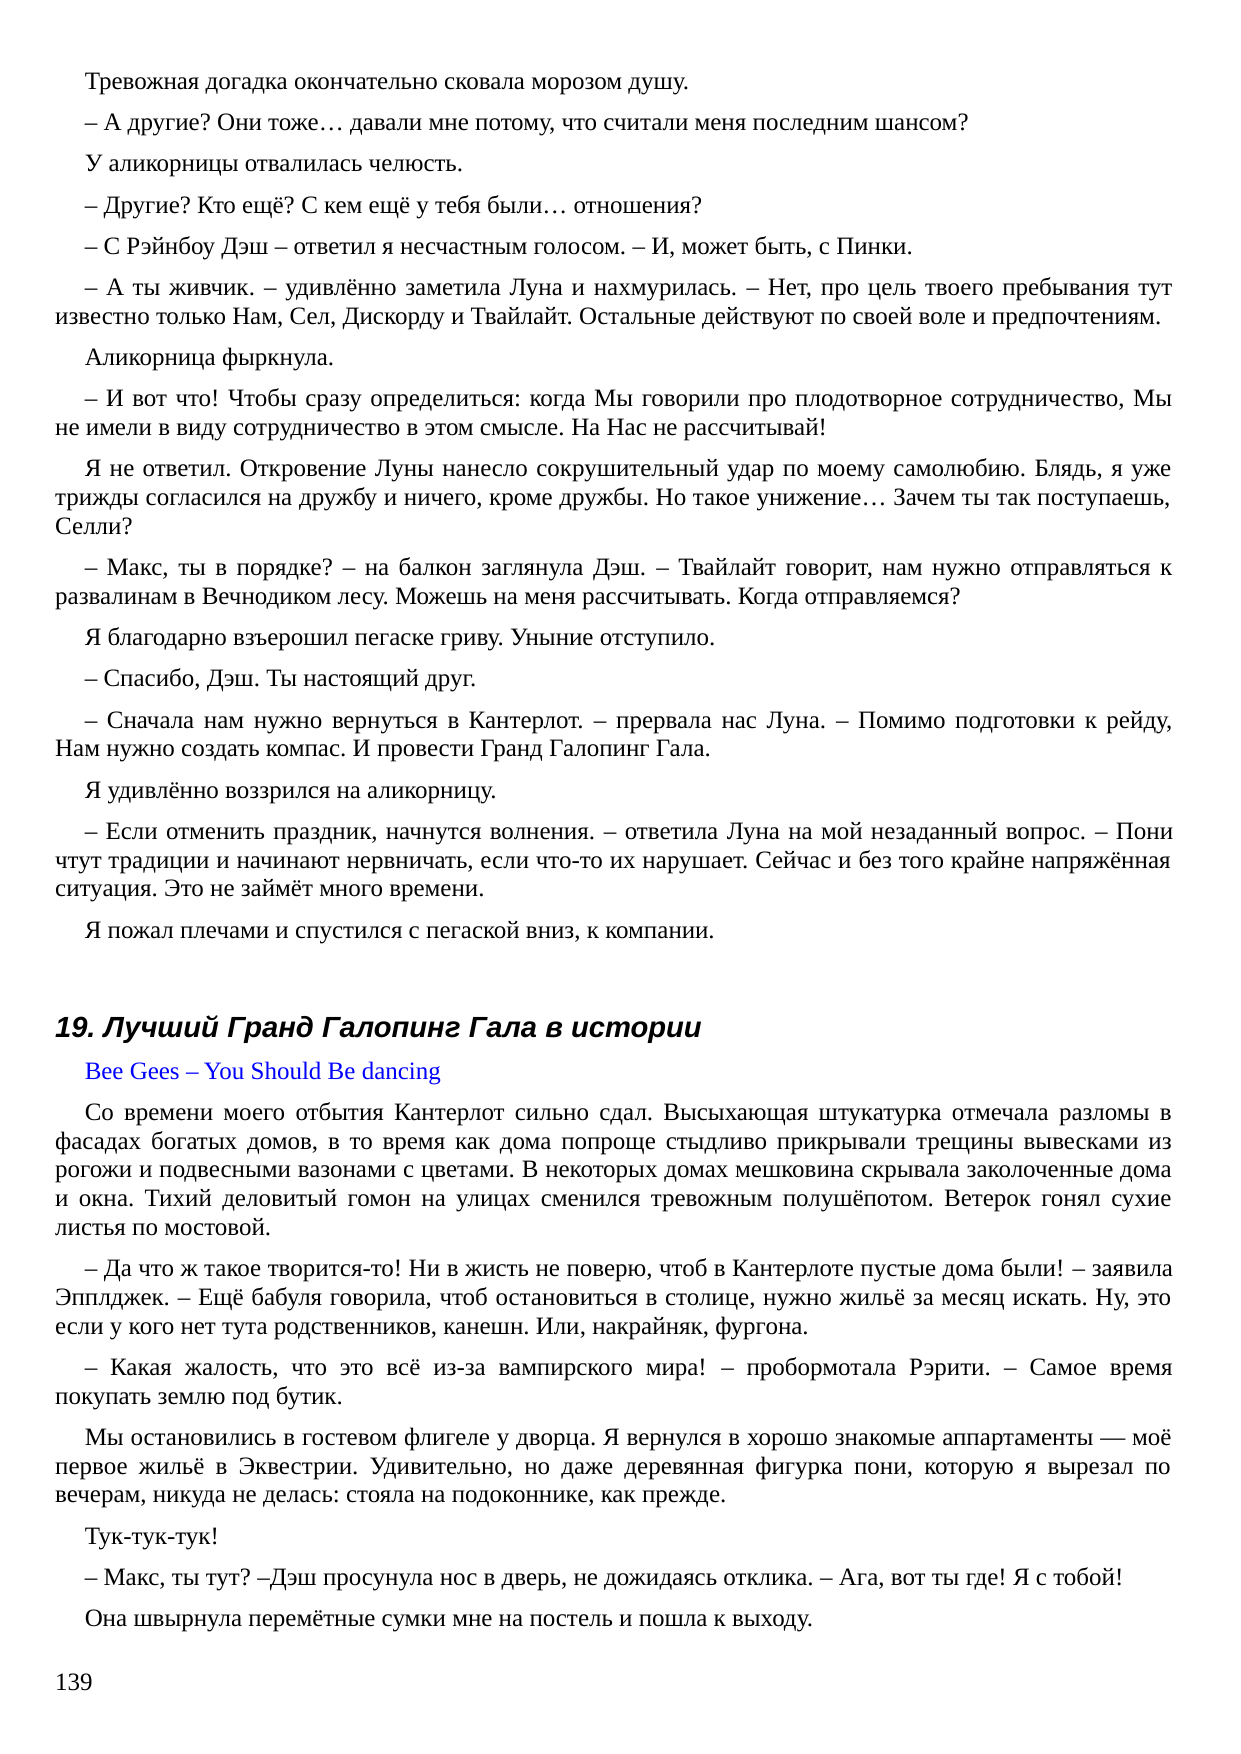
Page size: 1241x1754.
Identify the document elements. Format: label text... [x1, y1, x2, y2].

text Мы остановились в гостевом флигеле у дворца. Я вернулся в хорошо знакомые аппартаменты — моё первое жильё в Эквестрии. Удивительно, но даже деревянная фигурка пони, которую я вырезал по вечерам, никуда не делась: стояла на подоконнике, как прежде. [55, 1422, 1173, 1508]
text Bee Gees – You Should Be dancing [55, 1056, 1173, 1084]
text – Другие? Кто ещё? С кем ещё у тебя были… отношения? [55, 190, 1173, 218]
text – Макс, ты в порядке? – на балкон заглянула Дэш. – Твайлайт говорит, нам нужно отправляться к развалинам в Вечнодиком лесу. Можешь на меня рассчитывать. Когда отправляемся? [55, 552, 1173, 610]
text Она швырнула перемётные сумки мне на постель и пошла к выходу. [55, 1603, 1173, 1632]
text – С Рэйнбоу Дэш – ответил я несчастным голосом. – И, может быть, с Пинки. [55, 231, 1173, 260]
text Я благодарно взъерошил пегаске гриву. Уныние отступило. [55, 622, 1173, 651]
text – Сначала нам нужно вернуться в Кантерлот. – прервала нас Луна. – Помимо подготовки к рейду, Нам нужно создать компас. И провести Гранд Галопинг Гала. [55, 705, 1173, 762]
text – И вот что! Чтобы сразу определиться: когда Мы говорили про плодотворное сотрудничество, Мы не имели в виду сотрудничество в этом смысле. На Нас не рассчитывай! [55, 383, 1173, 441]
text Тук-тук-тук! [55, 1521, 1173, 1549]
text – А ты живчик. – удивлённо заметила Луна и нахмурилась. – Нет, про цель твоего пребывания тут известно только Нам, Сел, Дискорду и Твайлайт. Остальные действуют по своей воле и предпочтениям. [55, 272, 1173, 330]
text – Если отменить праздник, начнутся волнения. – ответила Луна на мой незаданный вопрос. – Пони чтут традиции и начинают нервничать, если что-то их нарушает. Сейчас и без того крайне напряжённая ситуация. Это не займёт много времени. [55, 816, 1173, 902]
text – Спасибо, Дэш. Ты настоящий друг. [55, 663, 1173, 692]
text Тревожная догадка окончательно сковала морозом душу. [55, 66, 1173, 95]
text – Какая жалость, что это всё из-за вампирского мира! – пробормотала Рэрити. – Самое время покупать землю под бутик. [55, 1352, 1173, 1409]
text – Макс, ты тут? –Дэш просунула нос в дверь, не дожидаясь отклика. – Ага, вот ты где! Я с тобой! [55, 1562, 1173, 1591]
text Аликорница фыркнула. [55, 342, 1173, 371]
text Я пожал плечами и спустился с пегаской вниз, к компании. [55, 915, 1173, 943]
text Со времени моего отбытия Кантерлот сильно сдал. Высыхающая штукатурка отмечала разломы в фасадах богатых домов, в то время как дома попроще стыдливо прикрывали трещины вывесками из рогожи и подвесными вазонами с цветами. В некоторых домах мешковина скрывала заколоченные дома и окна. Тихий деловитый гомон на улицах сменился тревожным полушёпотом. Ветерок гонял сухие листья по мостовой. [55, 1097, 1173, 1241]
text – Да что ж такое творится-то! Ни в жисть не поверю, чтоб в Кантерлоте пустые дома были! – заявила Эпплджек. – Ещё бабуля говорила, чтоб остановиться в столице, нужно жильё за месяц искать. Ну, это если у кого нет тута родственников, канешн. Или, накрайняк, фургона. [55, 1253, 1173, 1339]
text – А другие? Они тоже… давали мне потому, что считали меня последним шансом? [55, 107, 1173, 136]
subtitle 19. Лучший Гранд Галопинг Гала в истории [55, 1010, 1173, 1043]
text Я не ответил. Откровение Луны нанесло сокрушительный удар по моему самолюбию. Блядь, я уже трижды согласился на дружбу и ничего, кроме дружбы. Но такое унижение… Зачем ты так поступаешь, Селли? [55, 453, 1173, 540]
text Я удивлённо воззрился на аликорницу. [55, 775, 1173, 803]
text У аликорницы отвалилась челюсть. [55, 148, 1173, 177]
